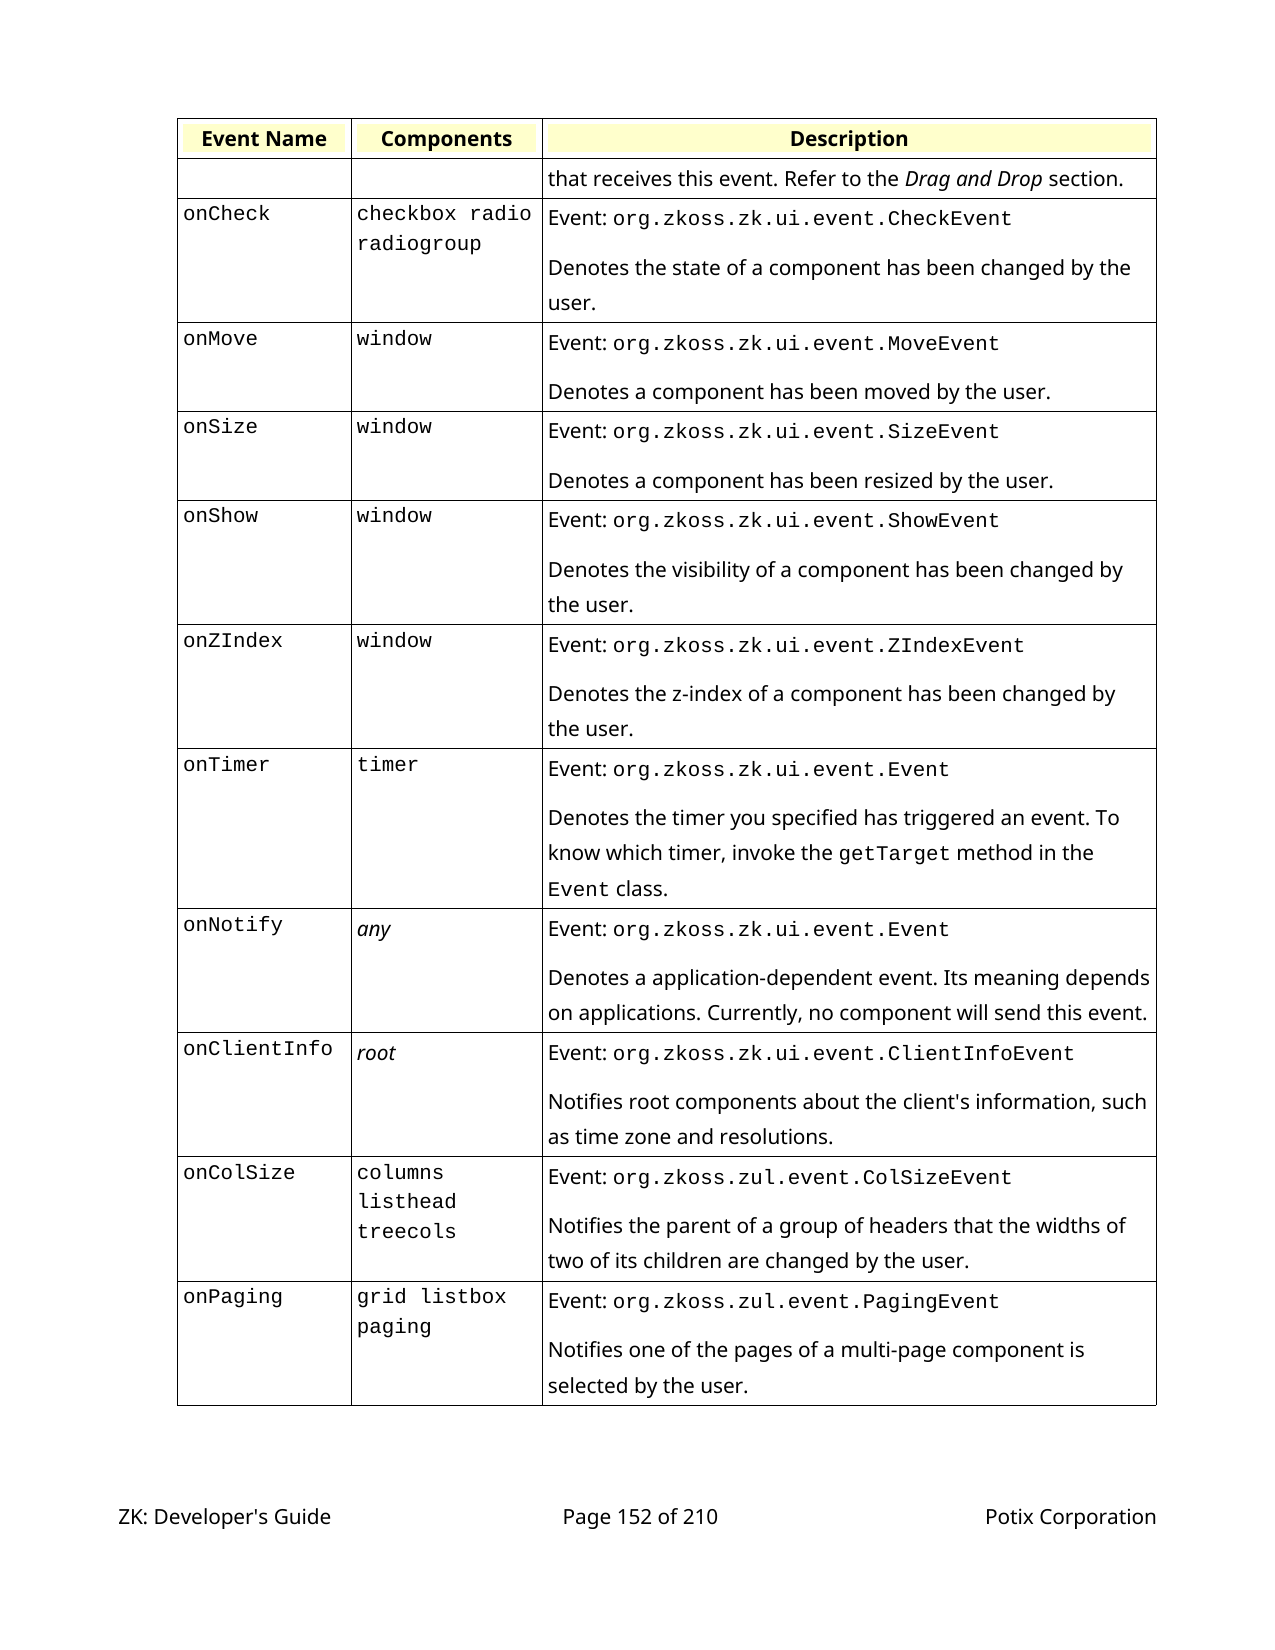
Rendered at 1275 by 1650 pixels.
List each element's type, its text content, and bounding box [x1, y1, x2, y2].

table_cell window [352, 412, 542, 500]
table_cell Event: org.zkoss.zk.ui.event.ClientInfoEvent Notifies root components about the client's information, such as time zone and resolutions. [543, 1033, 1156, 1156]
table_cell grid listbox paging [352, 1282, 542, 1405]
table_cell onPaging [178, 1282, 351, 1405]
table_cell Event: org.zkoss.zul.event.ColSizeEvent Notifies the parent of a group of headers that the widths of two of its children are changed by the user. [543, 1157, 1156, 1281]
table_header Components [352, 119, 542, 158]
table_header Event Name [178, 119, 351, 158]
table_cell onZIndex [178, 625, 351, 748]
table_cell Event: org.zkoss.zk.ui.event.Event Denotes a application-dependent event. Its meaning depends on applications. Currently, no component will send this event. [543, 909, 1156, 1032]
table_cell Event: org.zkoss.zk.ui.event.ShowEvent Denotes the visibility of a component has been changed by the user. [543, 501, 1156, 624]
table_cell timer [352, 749, 542, 908]
table_cell [352, 159, 542, 198]
table_cell onShow [178, 501, 351, 624]
table_cell Event: org.zkoss.zk.ui.event.Event Denotes the timer you specified has triggered an event. To know which timer, invoke the getTarget method in the Event class. [543, 749, 1156, 908]
table_cell any [352, 909, 542, 1032]
table_cell window [352, 323, 542, 411]
table_cell Event: org.zkoss.zk.ui.event.SizeEvent Denotes a component has been resized by the user. [543, 412, 1156, 500]
table_header Description [543, 119, 1156, 158]
table_cell onCheck [178, 199, 351, 322]
table_cell onClientInfo [178, 1033, 351, 1156]
table_cell onNotify [178, 909, 351, 1032]
table_cell root [352, 1033, 542, 1156]
table_cell [178, 159, 351, 198]
table_cell Event: org.zkoss.zk.ui.event.CheckEvent Denotes the state of a component has been changed by the user. [543, 199, 1156, 322]
table_cell checkbox radio radiogroup [352, 199, 542, 322]
table_cell Event: org.zkoss.zk.ui.event.MoveEvent Denotes a component has been moved by the user. [543, 323, 1156, 411]
table_cell Event: org.zkoss.zul.event.PagingEvent Notifies one of the pages of a multi-page component is selected by the user. [543, 1282, 1156, 1405]
table_cell window [352, 625, 542, 748]
table_cell window [352, 501, 542, 624]
table_cell onSize [178, 412, 351, 500]
table_cell onMove [178, 323, 351, 411]
table_cell columns listhead treecols [352, 1157, 542, 1281]
table_cell that receives this event. Refer to the Drag and Drop section. [543, 159, 1156, 198]
table_cell Event: org.zkoss.zk.ui.event.ZIndexEvent Denotes the z-index of a component has been changed by the user. [543, 625, 1156, 748]
table_cell onTimer [178, 749, 351, 908]
table_cell onColSize [178, 1157, 351, 1281]
